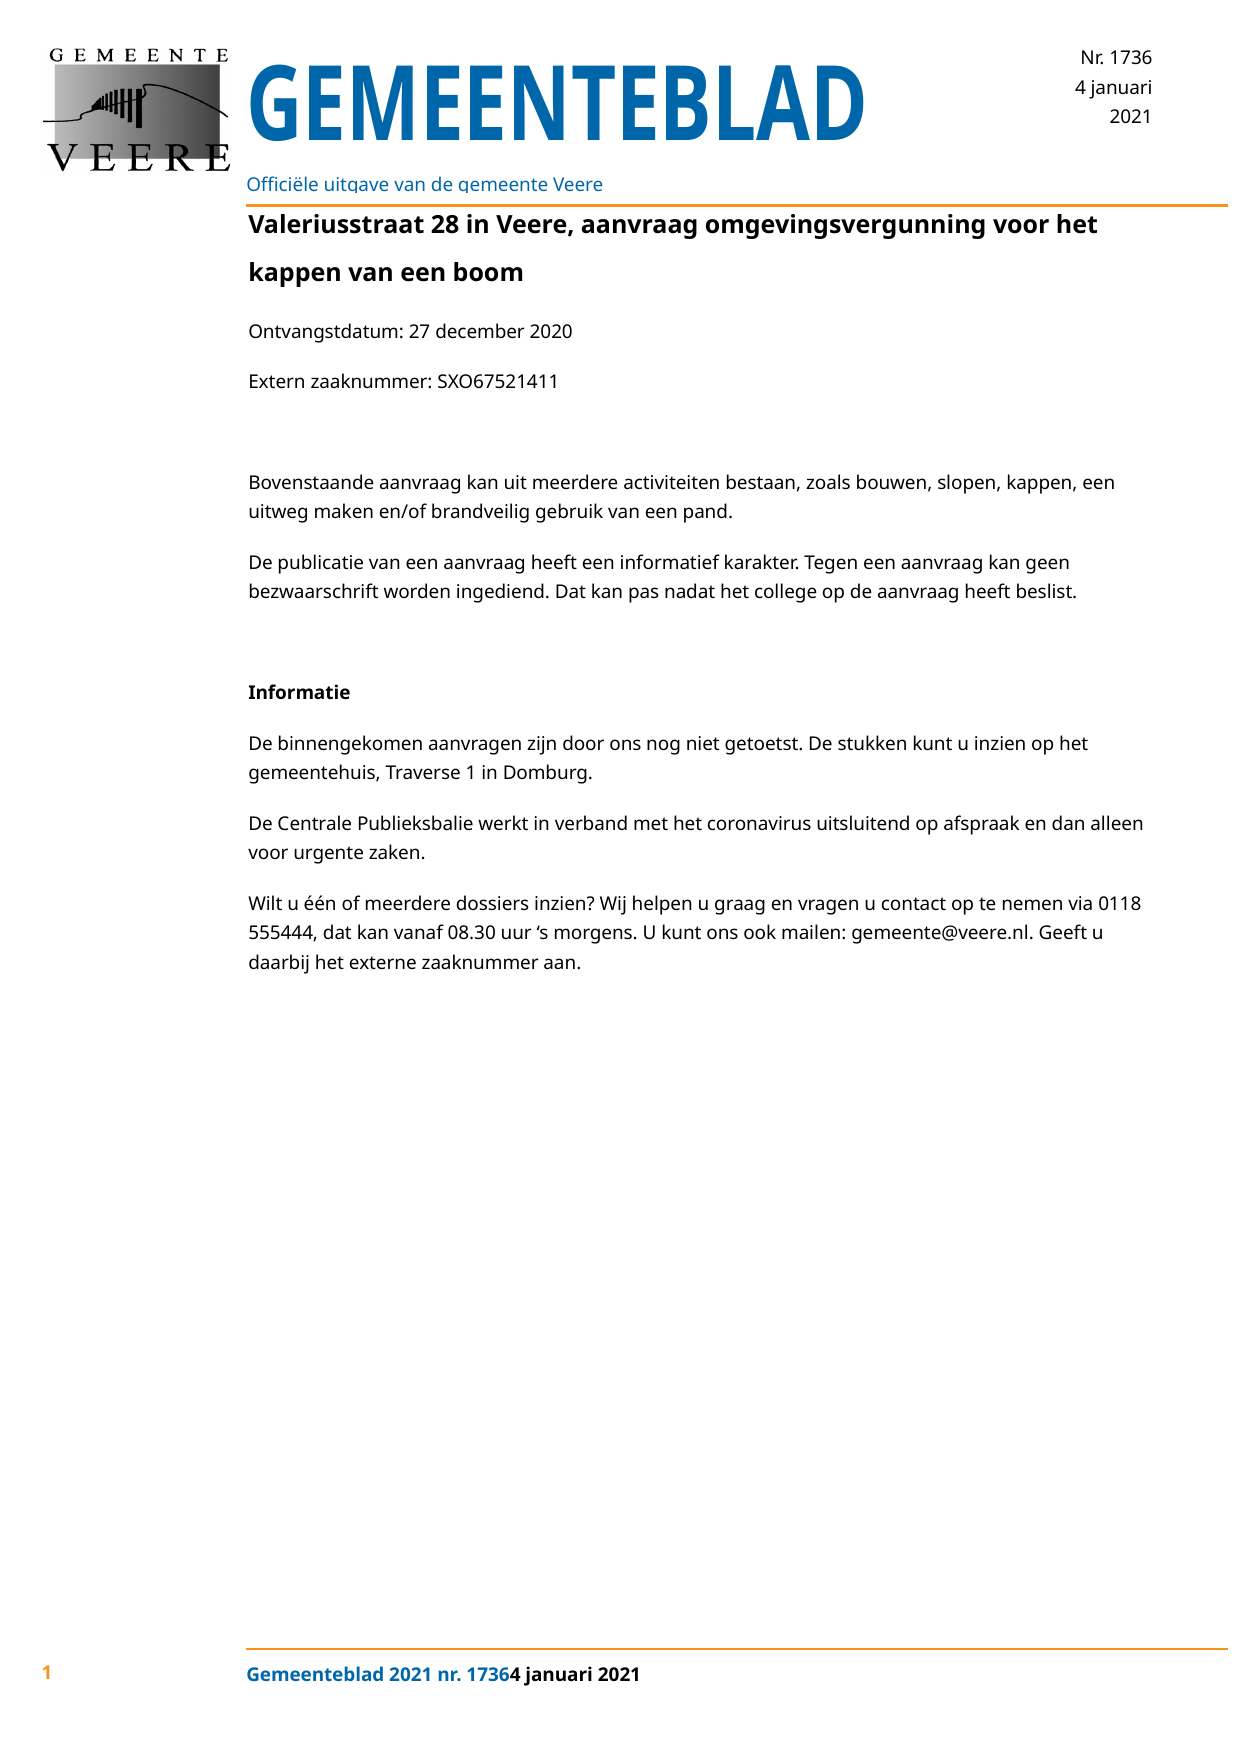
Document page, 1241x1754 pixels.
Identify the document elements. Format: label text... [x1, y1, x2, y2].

text De Centrale Publieksbalie werkt in verband met het coronavirus uitsluitend op afspraak en dan alleen voor urgente zaken. [248, 810, 1152, 865]
text Valeriusstraat 28 in Veere, aanvraag omgevingsvergunning voor het kappen van een boom [248, 207, 1152, 288]
text Informatie [248, 679, 1152, 705]
picture [41, 47, 231, 172]
text Wilt u één of meerdere dossiers inzien? Wij helpen u graag en vragen u contact op te nemen via 0118 555444, dat kan vanaf 08.30 uur ‘s morgens. U kunt ons ook mailen: gemeente@veere.nl. Geeft u daarbij het externe zaaknummer aan. [248, 890, 1152, 975]
text Ontvangstdatum: 27 december 2020 [248, 318, 1152, 344]
text De publicatie van een aanvraag heeft een informatief karakter. Tegen een aanvraag kan geen bezwaarschrift worden ingediend. Dat kan pas nadat het college op de aanvraag heeft beslist. [248, 549, 1152, 604]
text De binnengekomen aanvragen zijn door ons nog niet getoetst. De stukken kunt u inzien op het gemeentehuis, Traverse 1 in Domburg. [248, 730, 1152, 785]
text Extern zaaknummer: SXO67521411 [248, 368, 1152, 394]
text Bovenstaande aanvraag kan uit meerdere activiteiten bestaan, zoals bouwen, slopen, kappen, een uitweg maken en/of brandveilig gebruik van een pand. [248, 469, 1152, 524]
